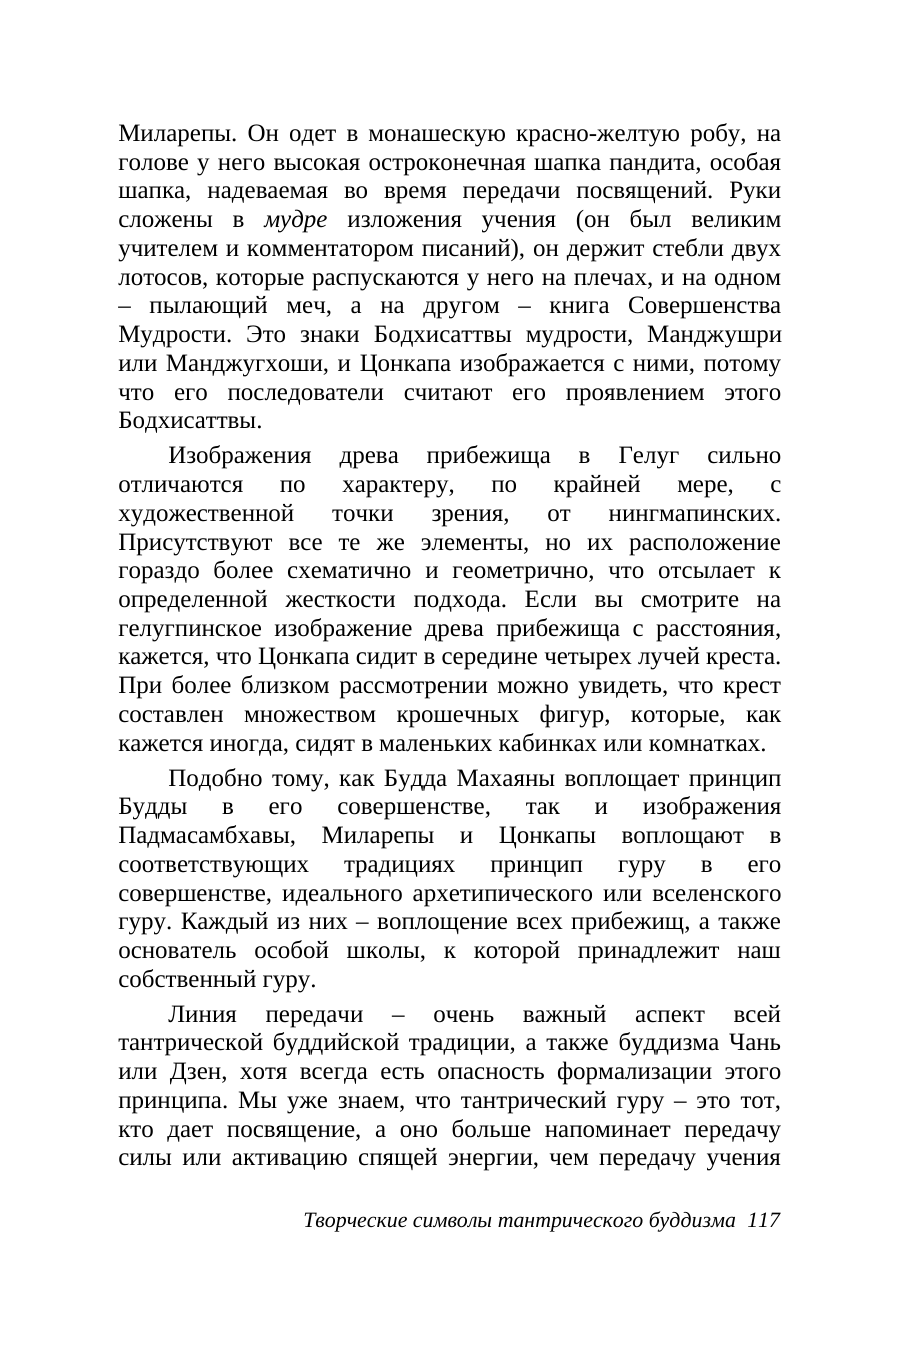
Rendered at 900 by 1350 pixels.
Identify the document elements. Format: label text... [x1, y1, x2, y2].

text Подобно тому, как Будда Махаяны воплощает принцип Будды в его совершенстве, так и изображения Падмасамбхавы, Миларепы и Цонкапы воплощают в соответствующих традициях принцип гуру в его совершенстве, идеального архетипического или вселенского гуру. Каждый из них – воплощение всех прибежищ, а также основатель особой школы, к которой принадлежит наш собственный гуру. [118, 763, 782, 993]
text Изображения древа прибежища в Гелуг сильно отличаются по характеру, по крайней мере, с художественной точки зрения, от нингмапинских. Присутствуют все те же элементы, но их расположение гораздо более схематично и геометрично, что отсылает к определенной жесткости подхода. Если вы смотрите на гелугпинское изображение древа прибежища с расстояния, кажется, что Цонкапа сидит в середине четырех лучей креста. При более близком рассмотрении можно увидеть, что крест составлен множеством крошечных фигур, которые, как кажется иногда, сидят в маленьких кабинках или комнатках. [118, 440, 782, 757]
text Миларепы. Он одет в монашескую красно-желтую робу, на голове у него высокая остроконечная шапка пандита, особая шапка, надеваемая во время передачи посвящений. Руки сложены в мудре изложения учения (он был великим учителем и комментатором писаний), он держит стебли двух лотосов, которые распускаются у него на плечах, и на одном – пылающий меч, а на другом – книга Совершенства Мудрости. Это знаки Бодхисаттвы мудрости, Манджушри или Манджугхоши, и Цонкапа изображается с ними, потому что его последователи считают его проявлением этого Бодхисаттвы. [118, 118, 782, 434]
text Линия передачи – очень важный аспект всей тантрической буддийской традиции, а также буддизма Чань или Дзен, хотя всегда есть опасность формализации этого принципа. Мы уже знаем, что тантрический гуру – это тот, кто дает посвящение, а оно больше напоминает передачу силы или активацию спящей энергии, чем передачу учения [118, 999, 782, 1171]
